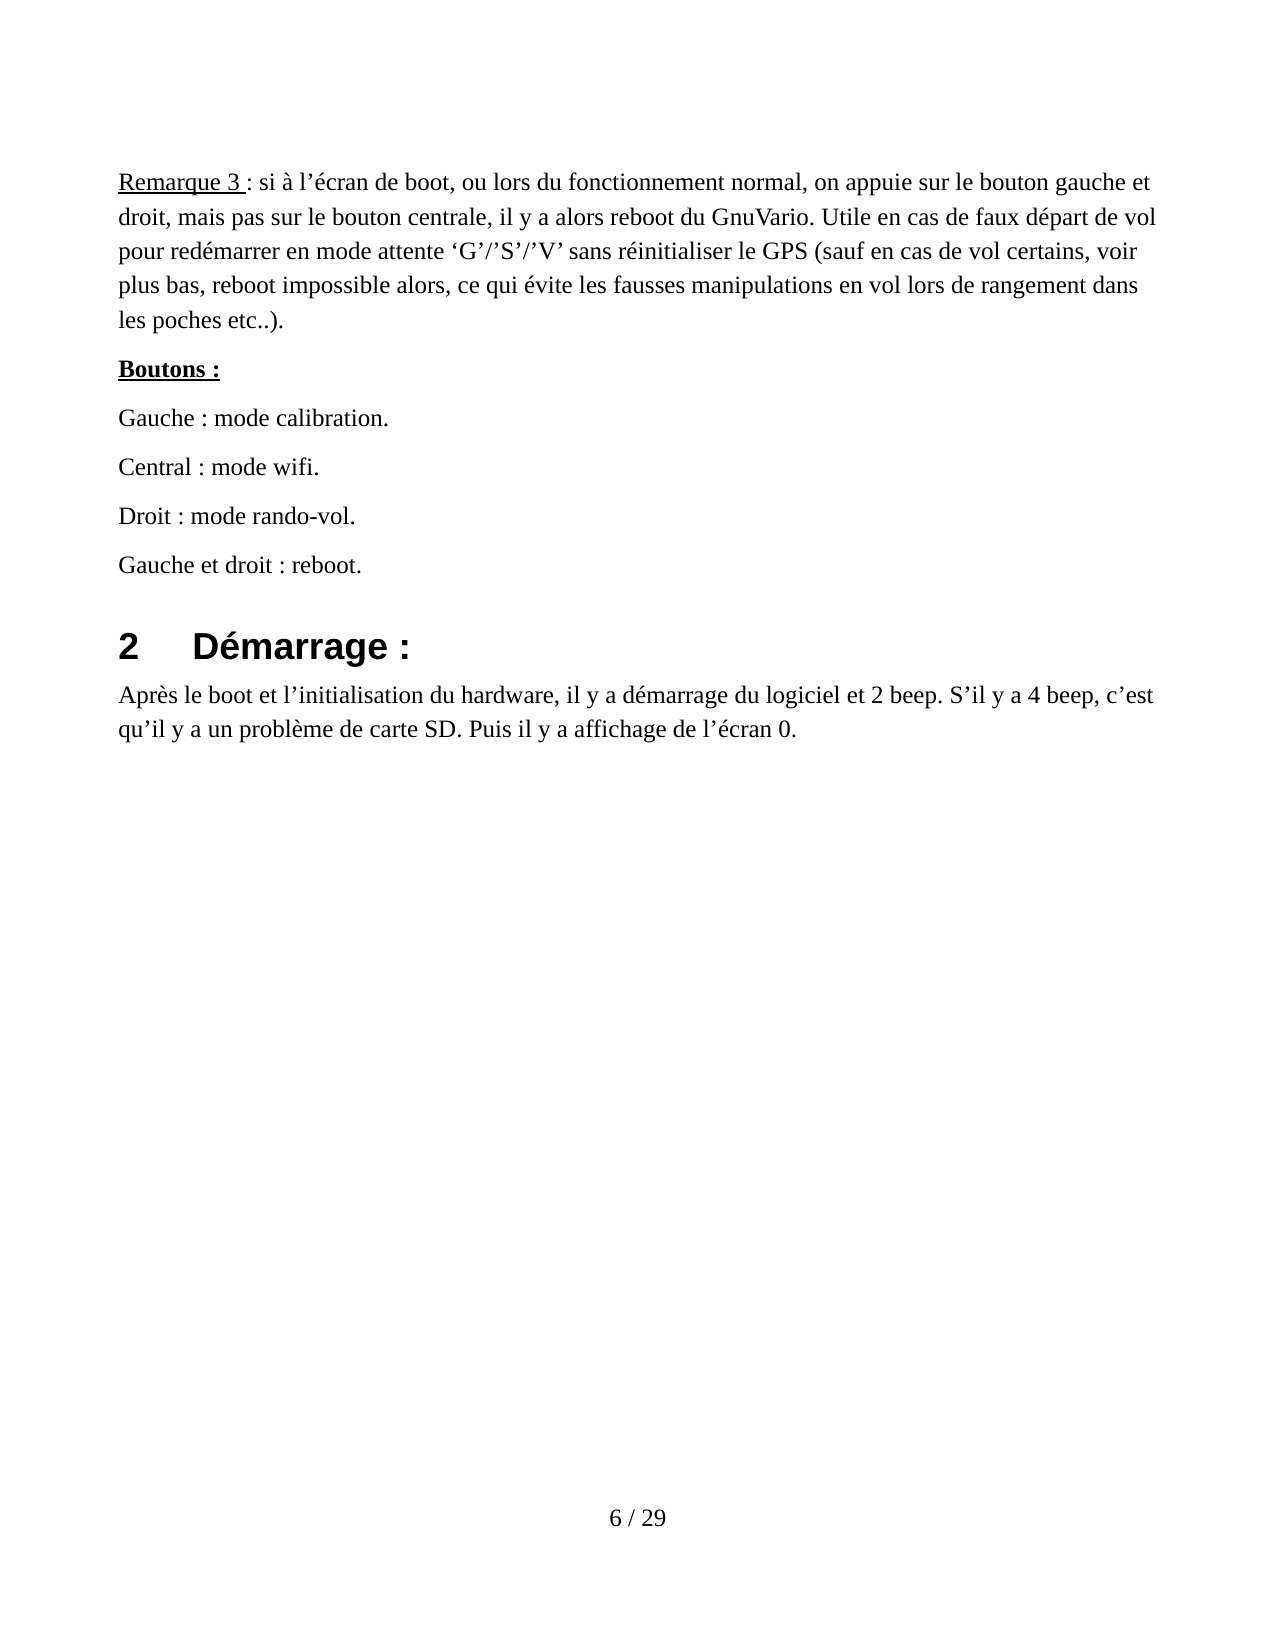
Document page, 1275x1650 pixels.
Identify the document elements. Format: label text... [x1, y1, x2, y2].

subtitle Démarrage : [118, 624, 1157, 668]
text Boutons : [118, 354, 1157, 383]
text Gauche : mode calibration. [118, 403, 1157, 432]
text Central : mode wifi. [118, 452, 1157, 481]
text Gauche et droit : reboot. [118, 550, 1157, 579]
text Après le boot et l’initialisation du hardware, il y a démarrage du logiciel et 2 beep. S’il y a 4 beep, c’est qu’il y a un problème de carte SD. Puis il y a affichage de l’écran 0. [118, 680, 1157, 743]
text Droit : mode rando-vol. [118, 501, 1157, 530]
text Remarque 3 : si à l’écran de boot, ou lors du fonctionnement normal, on appuie sur le bouton gauche et droit, mais pas sur le bouton centrale, il y a alors reboot du GnuVario. Utile en cas de faux départ de vol pour redémarrer en mode attente ‘G’/’S’/’V’ sans réinitialiser le GPS (sauf en cas de vol certains, voir plus bas, reboot impossible alors, ce qui évite les fausses manipulations en vol lors de rangement dans les poches etc..). [118, 167, 1157, 334]
